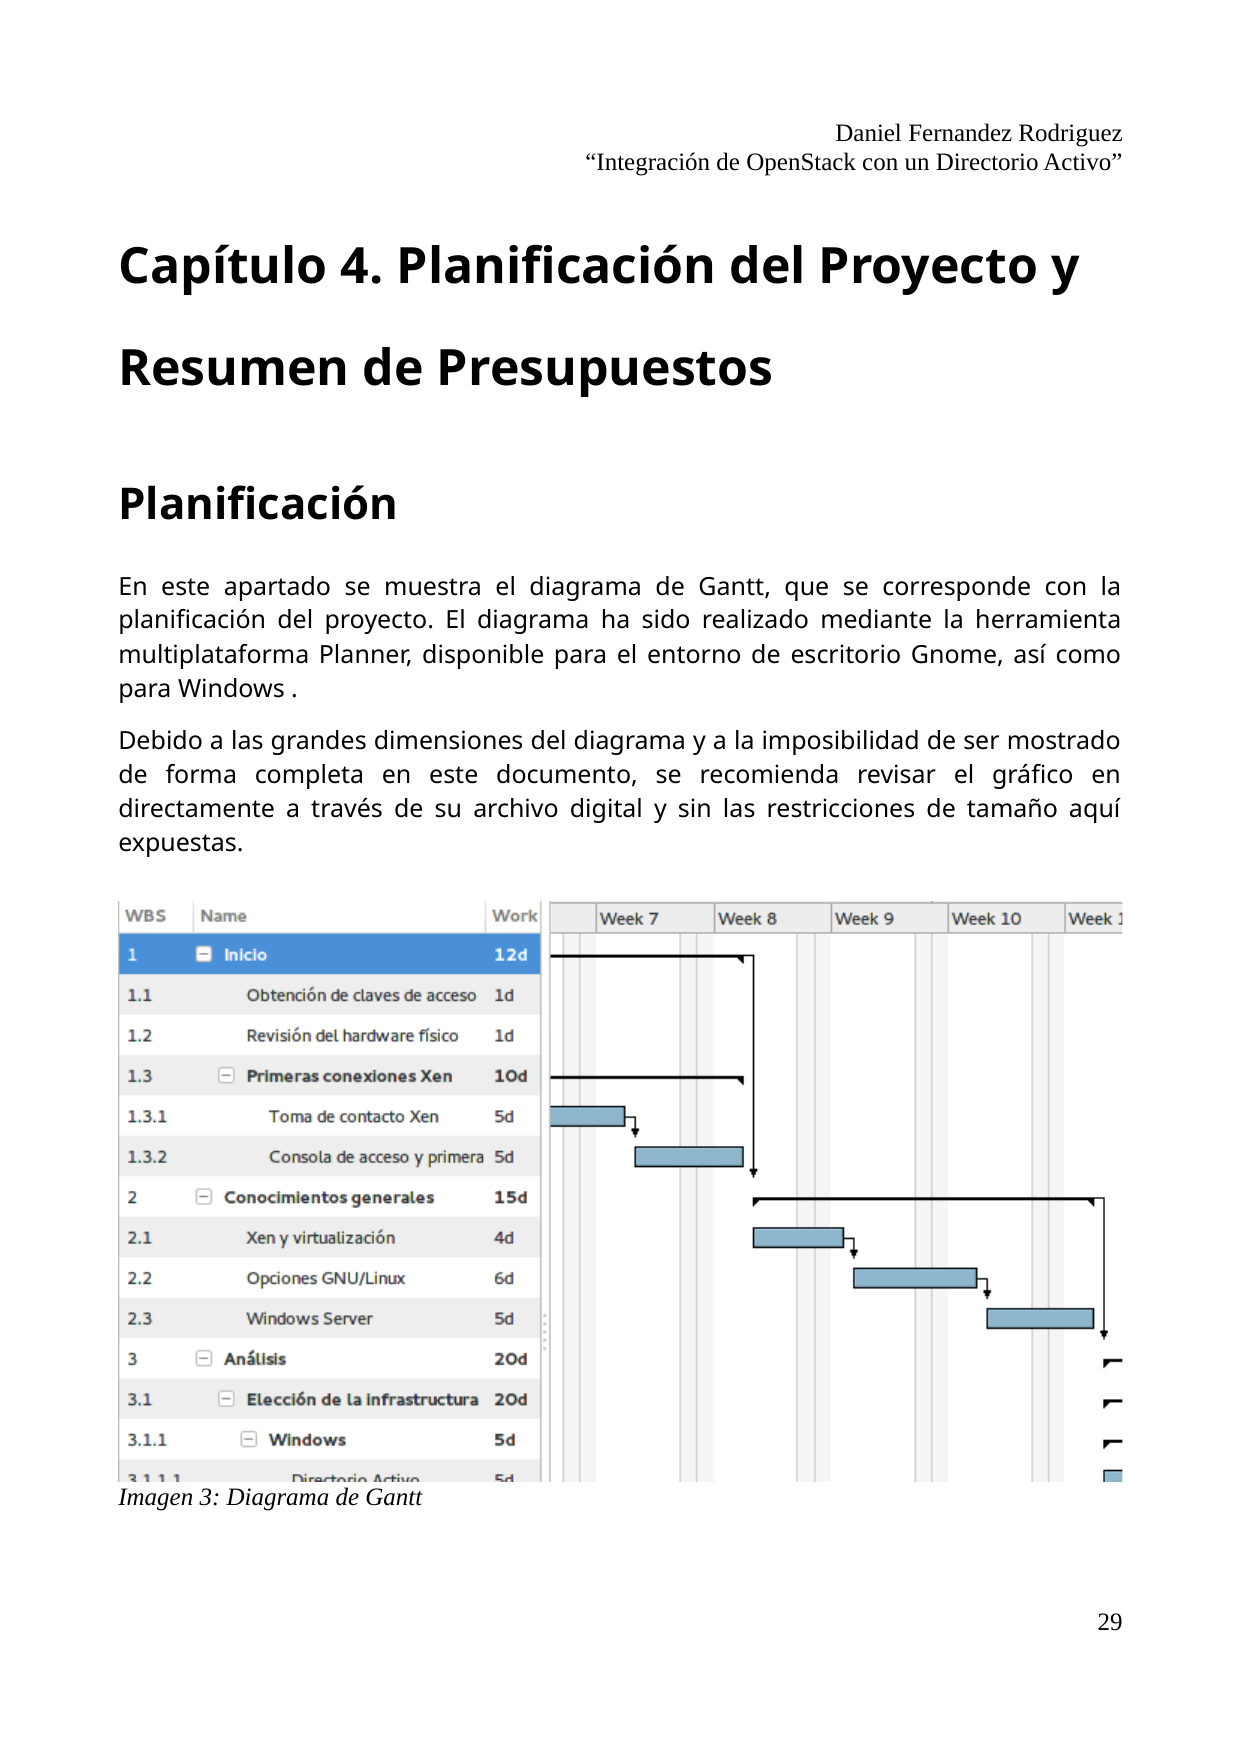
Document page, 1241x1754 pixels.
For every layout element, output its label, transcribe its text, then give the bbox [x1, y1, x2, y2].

subtitle Planificación [118, 472, 1122, 532]
text Imagen 3: Diagrama de Gantt [118, 1482, 1122, 1511]
picture [118, 901, 1123, 1482]
text En este apartado se muestra el diagrama de Gantt, que se corresponde con la planificación del proyecto. El diagrama ha sido realizado mediante la herramienta multiplataforma Planner, disponible para el entorno de escritorio Gnome, así como para Windows . [118, 568, 1122, 704]
title Capítulo 4. Planificación del Proyecto y Resumen de Presupuestos [118, 230, 1122, 400]
text Debido a las grandes dimensiones del diagrama y a la imposibilidad de ser mostrado de forma completa en este documento, se recomienda revisar el gráfico en directamente a través de su archivo digital y sin las restricciones de tamaño aquí expuestas. [118, 722, 1122, 859]
